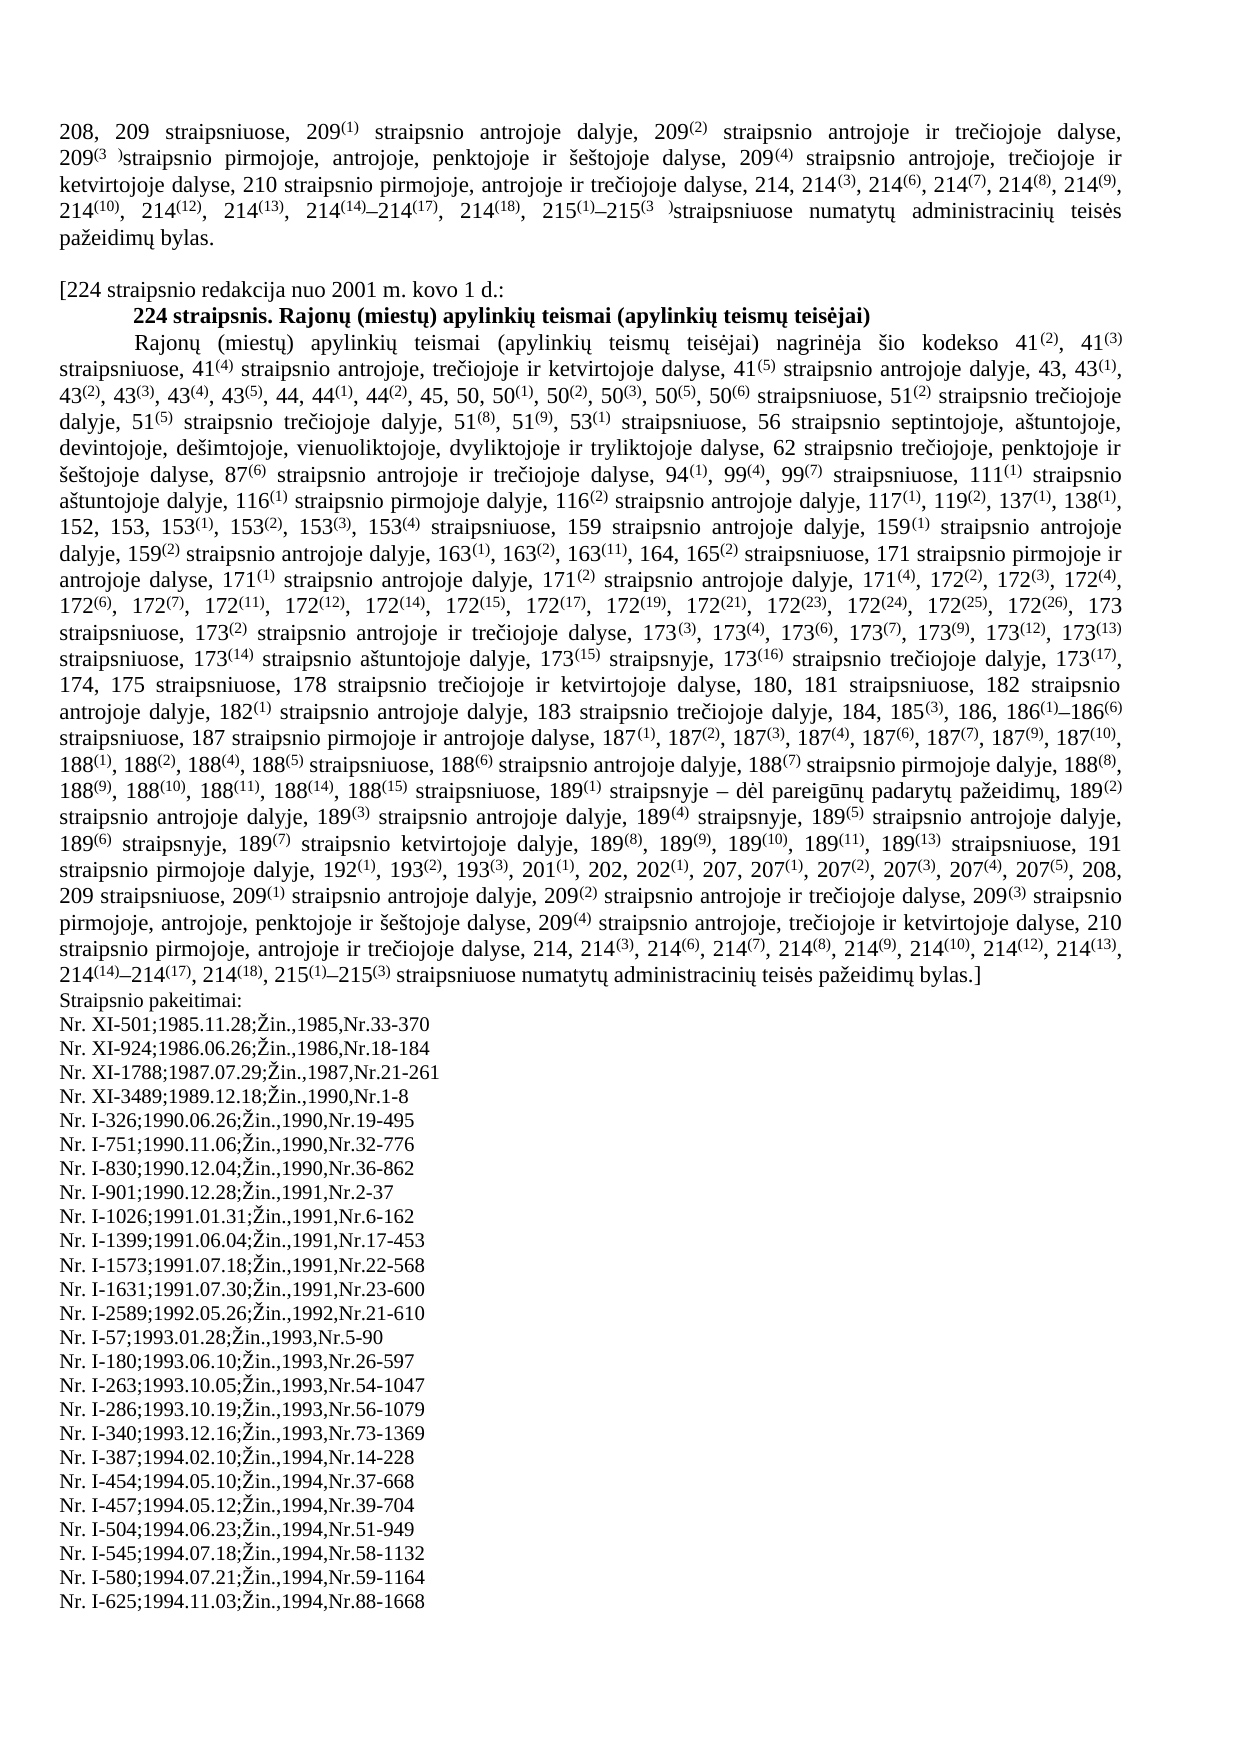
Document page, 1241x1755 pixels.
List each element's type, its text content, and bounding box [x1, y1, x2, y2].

text 224 straipsnis. Rajonų (miestų) apylinkių teismai (apylinkių teismų teisėjai) [133, 303, 1122, 329]
text Nr. I-751;1990.11.06;Žin.,1990,Nr.32-776 [59, 1132, 1122, 1156]
text Nr. I-387;1994.02.10;Žin.,1994,Nr.14-228 [59, 1445, 1122, 1469]
text [224 straipsnio redakcija nuo 2001 m. kovo 1 d.: [59, 276, 1122, 303]
text Nr. I-1399;1991.06.04;Žin.,1991,Nr.17-453 [59, 1228, 1122, 1252]
text Nr. XI-924;1986.06.26;Žin.,1986,Nr.18-184 [59, 1036, 1122, 1060]
text Nr. I-180;1993.06.10;Žin.,1993,Nr.26-597 [59, 1349, 1122, 1373]
text Nr. I-1573;1991.07.18;Žin.,1991,Nr.22-568 [59, 1252, 1122, 1277]
text Nr. I-454;1994.05.10;Žin.,1994,Nr.37-668 [59, 1469, 1122, 1493]
text Nr. XI-501;1985.11.28;Žin.,1985,Nr.33-370 [59, 1012, 1122, 1036]
text Rajonų (miestų) apylinkių teismai (apylinkių teismų teisėjai) nagrinėja šio kodekso 41(2), 41(3) straipsniuose, 41(4) straipsnio antrojoje, trečiojoje ir ketvirtojoje dalyse, 41(5) straipsnio antrojoje dalyje, 43, 43(1), 43(2), 43(3), 43(4), 43(5), 44, 44(1), 44(2), 45, 50, 50(1), 50(2), 50(3), 50(5), 50(6) straipsniuose, 51(2) straipsnio trečiojoje dalyje, 51(5) straipsnio trečiojoje dalyje, 51(8), 51(9), 53(1) straipsniuose, 56 straipsnio septintojoje, aštuntojoje, devintojoje, dešimtojoje, vienuoliktojoje, dvyliktojoje ir tryliktojoje dalyse, 62 straipsnio trečiojoje, penktojoje ir šeštojoje dalyse, 87(6) straipsnio antrojoje ir trečiojoje dalyse, 94(1), 99(4), 99(7) straipsniuose, 111(1) straipsnio aštuntojoje dalyje, 116(1) straipsnio pirmojoje dalyje, 116(2) straipsnio antrojoje dalyje, 117(1), 119(2), 137(1), 138(1), 152, 153, 153(1), 153(2), 153(3), 153(4) straipsniuose, 159 straipsnio antrojoje dalyje, 159(1) straipsnio antrojoje dalyje, 159(2) straipsnio antrojoje dalyje, 163(1), 163(2), 163(11), 164, 165(2) straipsniuose, 171 straipsnio pirmojoje ir antrojoje dalyse, 171(1) straipsnio antrojoje dalyje, 171(2) straipsnio antrojoje dalyje, 171(4), 172(2), 172(3), 172(4), 172(6), 172(7), 172(11), 172(12), 172(14), 172(15), 172(17), 172(19), 172(21), 172(23), 172(24), 172(25), 172(26), 173 straipsniuose, 173(2) straipsnio antrojoje ir trečiojoje dalyse, 173(3), 173(4), 173(6), 173(7), 173(9), 173(12), 173(13) straipsniuose, 173(14) straipsnio aštuntojoje dalyje, 173(15) straipsnyje, 173(16) straipsnio trečiojoje dalyje, 173(17), 174, 175 straipsniuose, 178 straipsnio trečiojoje ir ketvirtojoje dalyse, 180, 181 straipsniuose, 182 straipsnio antrojoje dalyje, 182(1) straipsnio antrojoje dalyje, 183 straipsnio trečiojoje dalyje, 184, 185(3), 186, 186(1)–186(6) straipsniuose, 187 straipsnio pirmojoje ir antrojoje dalyse, 187(1), 187(2), 187(3), 187(4), 187(6), 187(7), 187(9), 187(10), 188(1), 188(2), 188(4), 188(5) straipsniuose, 188(6) straipsnio antrojoje dalyje, 188(7) straipsnio pirmojoje dalyje, 188(8), 188(9), 188(10), 188(11), 188(14), 188(15) straipsniuose, 189(1) straipsnyje – dėl pareigūnų padarytų pažeidimų, 189(2) straipsnio antrojoje dalyje, 189(3) straipsnio antrojoje dalyje, 189(4) straipsnyje, 189(5) straipsnio antrojoje dalyje, 189(6) straipsnyje, 189(7) straipsnio ketvirtojoje dalyje, 189(8), 189(9), 189(10), 189(11), 189(13) straipsniuose, 191 straipsnio pirmojoje dalyje, 192(1), 193(2), 193(3), 201(1), 202, 202(1), 207, 207(1), 207(2), 207(3), 207(4), 207(5), 208, 209 straipsniuose, 209(1) straipsnio antrojoje dalyje, 209(2) straipsnio antrojoje ir trečiojoje dalyse, 209(3) straipsnio pirmojoje, antrojoje, penktojoje ir šeštojoje dalyse, 209(4) straipsnio antrojoje, trečiojoje ir ketvirtojoje dalyse, 210 straipsnio pirmojoje, antrojoje ir trečiojoje dalyse, 214, 214(3), 214(6), 214(7), 214(8), 214(9), 214(10), 214(12), 214(13), 214(14)–214(17), 214(18), 215(1)–215(3) straipsniuose numatytų administracinių teisės pažeidimų bylas.] [59, 329, 1122, 988]
text Nr. I-830;1990.12.04;Žin.,1990,Nr.36-862 [59, 1156, 1122, 1180]
text Nr. I-457;1994.05.12;Žin.,1994,Nr.39-704 [59, 1493, 1122, 1517]
text Nr. I-326;1990.06.26;Žin.,1990,Nr.19-495 [59, 1108, 1122, 1132]
text Nr. I-1631;1991.07.30;Žin.,1991,Nr.23-600 [59, 1277, 1122, 1301]
text Nr. I-901;1990.12.28;Žin.,1991,Nr.2-37 [59, 1180, 1122, 1204]
text Nr. I-580;1994.07.21;Žin.,1994,Nr.59-1164 [59, 1565, 1122, 1589]
text Nr. I-57;1993.01.28;Žin.,1993,Nr.5-90 [59, 1325, 1122, 1349]
text Nr. I-1026;1991.01.31;Žin.,1991,Nr.6-162 [59, 1204, 1122, 1228]
text Nr. I-2589;1992.05.26;Žin.,1992,Nr.21-610 [59, 1301, 1122, 1325]
text Nr. I-625;1994.11.03;Žin.,1994,Nr.88-1668 [59, 1589, 1122, 1613]
text Nr. I-286;1993.10.19;Žin.,1993,Nr.56-1079 [59, 1397, 1122, 1421]
text Nr. I-263;1993.10.05;Žin.,1993,Nr.54-1047 [59, 1373, 1122, 1397]
text Straipsnio pakeitimai: [59, 988, 1122, 1012]
text 208, 209 straipsniuose, 209(1) straipsnio antrojoje dalyje, 209(2) straipsnio antrojoje ir trečiojoje dalyse, 209(3 )straipsnio pirmojoje, antrojoje, penktojoje ir šeštojoje dalyse, 209(4) straipsnio antrojoje, trečiojoje ir ketvirtojoje dalyse, 210 straipsnio pirmojoje, antrojoje ir trečiojoje dalyse, 214, 214(3), 214(6), 214(7), 214(8), 214(9), 214(10), 214(12), 214(13), 214(14)–214(17), 214(18), 215(1)–215(3 )straipsniuose numatytų administracinių teisės pažeidimų bylas. [59, 118, 1122, 250]
text Nr. I-504;1994.06.23;Žin.,1994,Nr.51-949 [59, 1517, 1122, 1541]
text Nr. XI-3489;1989.12.18;Žin.,1990,Nr.1-8 [59, 1084, 1122, 1108]
text Nr. I-340;1993.12.16;Žin.,1993,Nr.73-1369 [59, 1421, 1122, 1445]
text Nr. I-545;1994.07.18;Žin.,1994,Nr.58-1132 [59, 1541, 1122, 1565]
text Nr. XI-1788;1987.07.29;Žin.,1987,Nr.21-261 [59, 1060, 1122, 1084]
